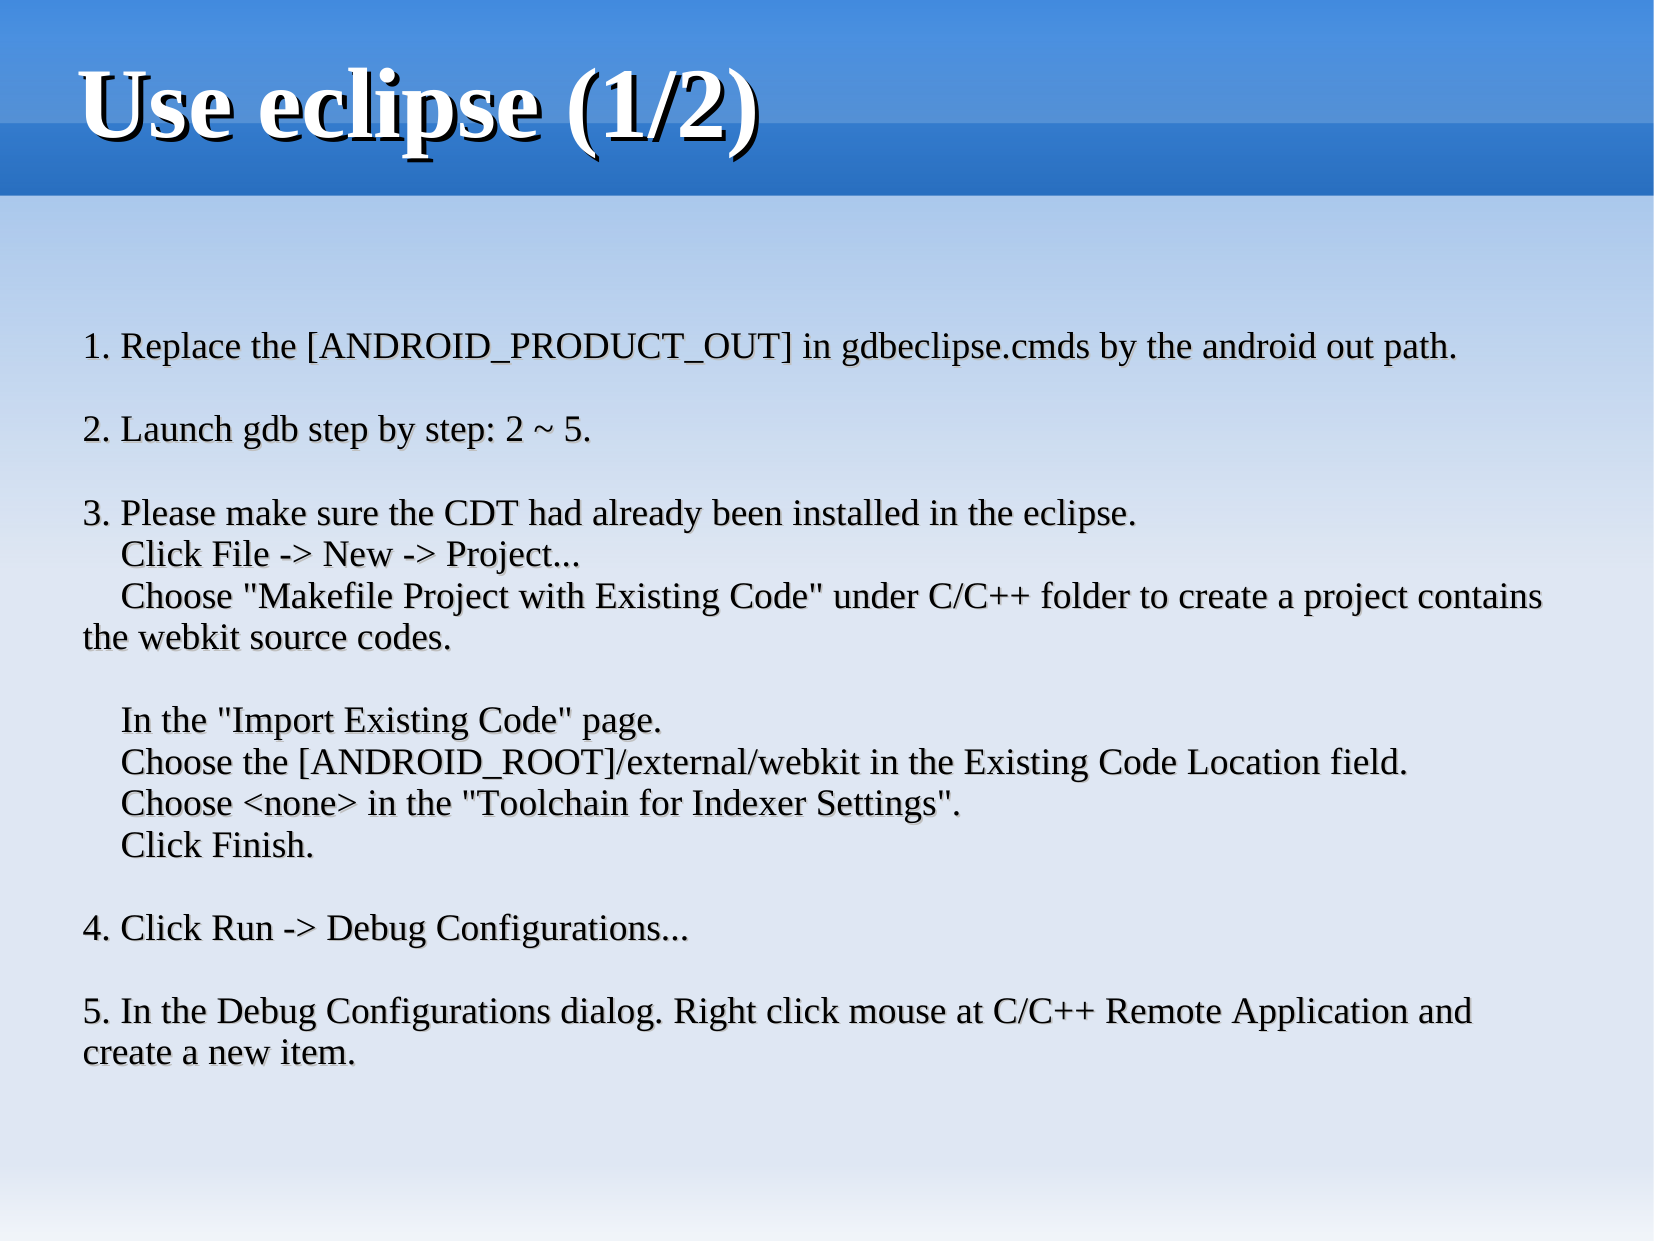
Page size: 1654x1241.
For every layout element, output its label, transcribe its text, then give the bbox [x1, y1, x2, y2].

picture [0, 0, 1654, 1241]
title Use eclipse (1/2) [76, 0, 1565, 208]
subtitle 1. Replace the [ANDROID_PRODUCT_OUT] in gdbeclipse.cmds by the android out path. 2. Launch gdb step by step: 2 ~ 5. 3. Please make sure the CDT had already been installed in the eclipse. Click File -> New -> Project... Choose "Makefile Project with Existing Code" under C/C++ folder to create a project contains the webkit source codes. In the "Import Existing Code" page. Choose the [ANDROID_ROOT]/external/webkit in the Existing Code Location field. Choose <none> in the "Toolchain for Indexer Settings". Click Finish. 4. Click Run -> Debug Configurations... 5. In the Debug Configurations dialog. Right click mouse at C/C++ Remote Application and create a new item. [82, 289, 1571, 1109]
